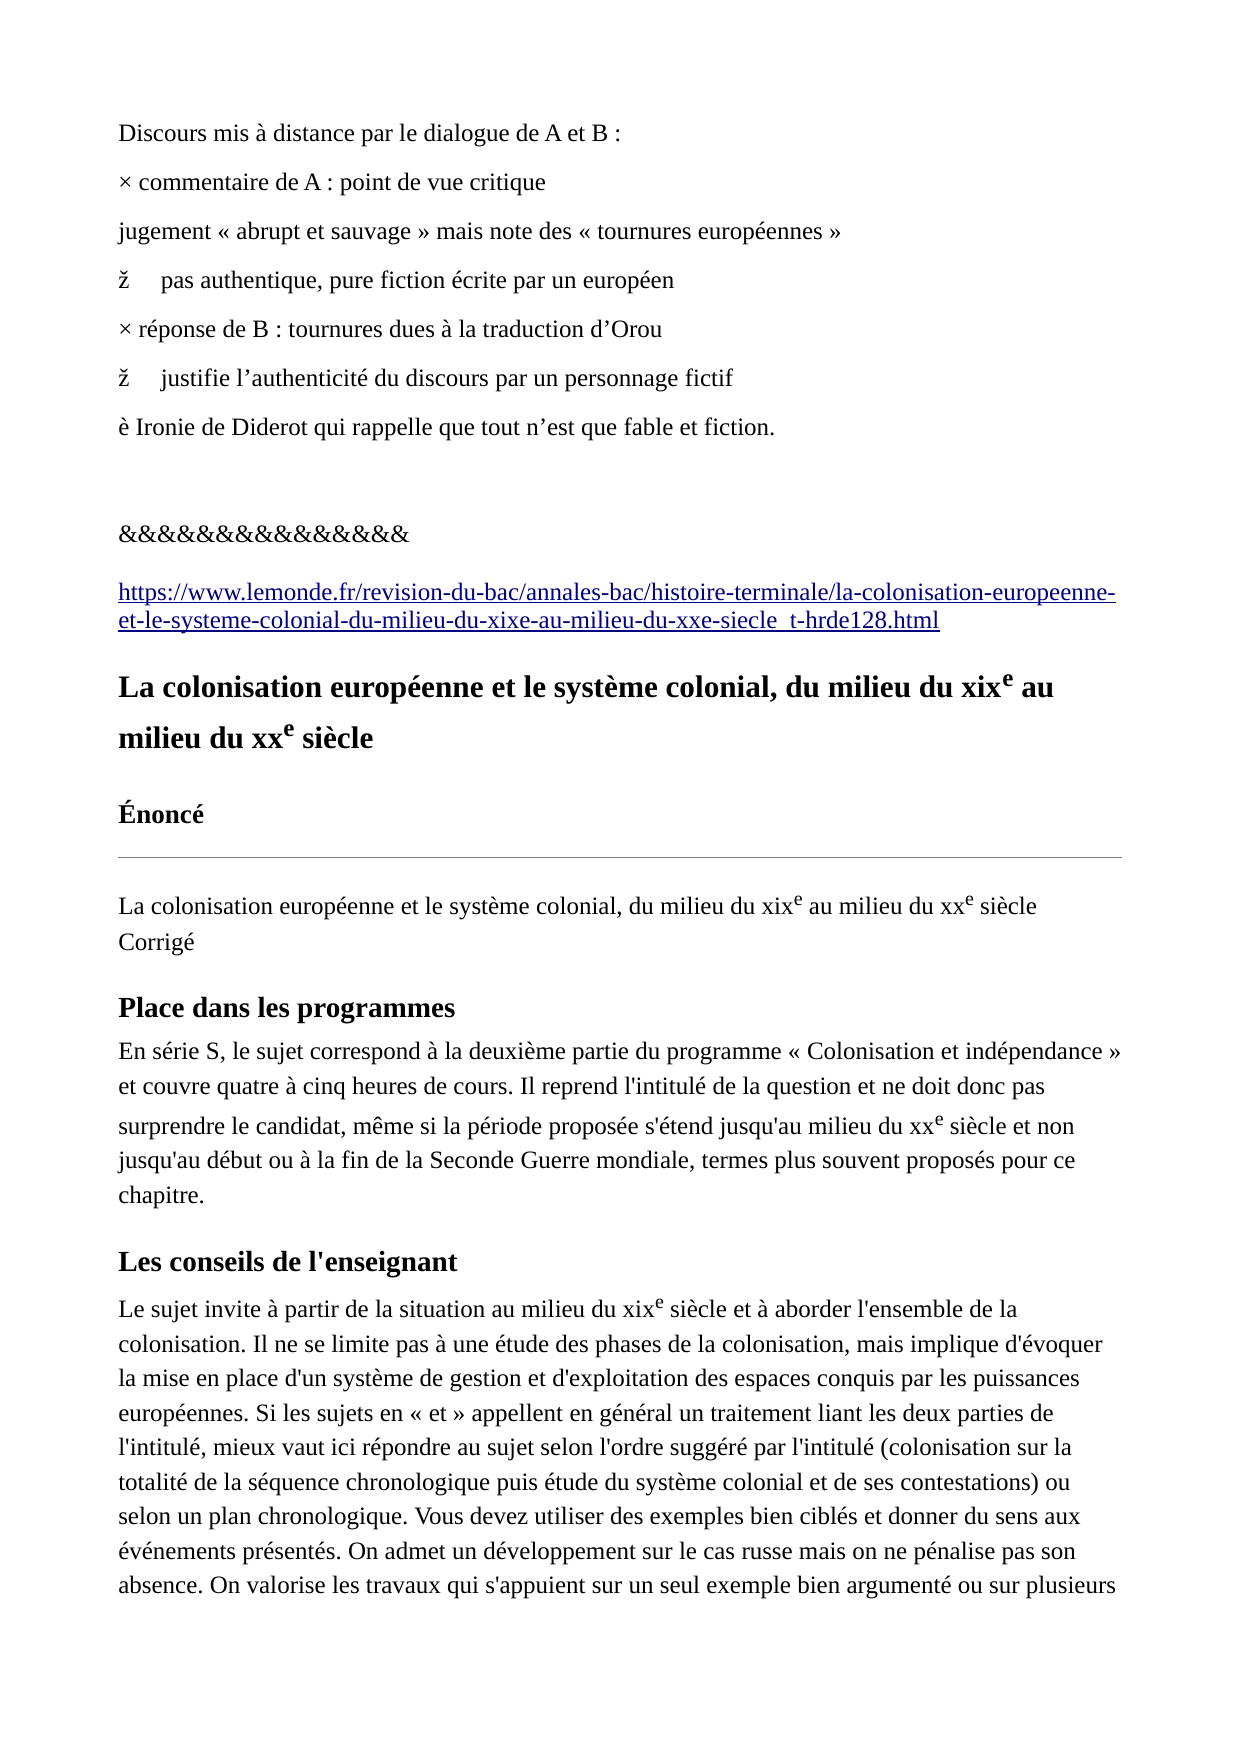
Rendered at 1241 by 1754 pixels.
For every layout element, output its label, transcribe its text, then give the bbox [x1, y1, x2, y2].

subtitle Les conseils de l'enseignant [118, 1244, 1122, 1277]
text En série S, le sujet correspond à la deuxième partie du programme « Colonisation et indépendance » et couvre quatre à cinq heures de cours. Il reprend l'intitulé de la question et ne doit donc pas surprendre le candidat, même si la période proposée s'étend jusqu'au milieu du xxe siècle et non jusqu'au début ou à la fin de la Seconde Guerre mondiale, termes plus souvent proposés pour ce chapitre. [118, 1036, 1122, 1209]
text ž pas authentique, pure fiction écrite par un européen [118, 265, 1122, 294]
text La colonisation européenne et le système colonial, du milieu du xixe au milieu du xxe siècle [118, 663, 1122, 755]
subtitle Place dans les programmes [118, 990, 1122, 1024]
text La colonisation européenne et le système colonial, du milieu du xixe au milieu du xxe siècle [118, 886, 1122, 920]
text è Ironie de Diderot qui rappelle que tout n’est que fable et fiction. [118, 412, 1122, 441]
text jugement « abrupt et sauvage » mais note des « tournures européennes » [118, 216, 1122, 245]
text &&&&&&&&&&&&&&& [118, 519, 1122, 548]
text Le sujet invite à partir de la situation au milieu du xixe siècle et à aborder l'ensemble de la colonisation. Il ne se limite pas à une étude des phases de la colonisation, mais implique d'évoquer la mise en place d'un système de gestion et d'exploitation des espaces conquis par les puissances européennes. Si les sujets en « et » appellent en général un traitement liant les deux parties de l'intitulé, mieux vaut ici répondre au sujet selon l'ordre suggéré par l'intitulé (colonisation sur la totalité de la séquence chronologique puis étude du système colonial et de ses contestations) ou selon un plan chronologique. Vous devez utiliser des exemples bien ciblés et donner du sens aux événements présentés. On admet un développement sur le cas russe mais on ne pénalise pas son absence. On valorise les travaux qui s'appuient sur un seul exemple bien argumenté ou sur plusieurs [118, 1290, 1122, 1599]
text ž justifie l’authenticité du discours par un personnage fictif [118, 363, 1122, 392]
text × réponse de B : tournures dues à la traduction d’Orou [118, 314, 1122, 343]
text Discours mis à distance par le dialogue de A et B : [118, 118, 1122, 147]
text https://www.lemonde.fr/revision-du-bac/annales-bac/histoire-terminale/la-colonisation-europeenne-et-le-systeme-colonial-du-milieu-du-xixe-au-milieu-du-xxe-siecle_t-hrde128.html [118, 577, 1122, 634]
text Corrigé [118, 927, 1122, 955]
subtitle Énoncé [118, 799, 1122, 830]
text × commentaire de A : point de vue critique [118, 167, 1122, 196]
